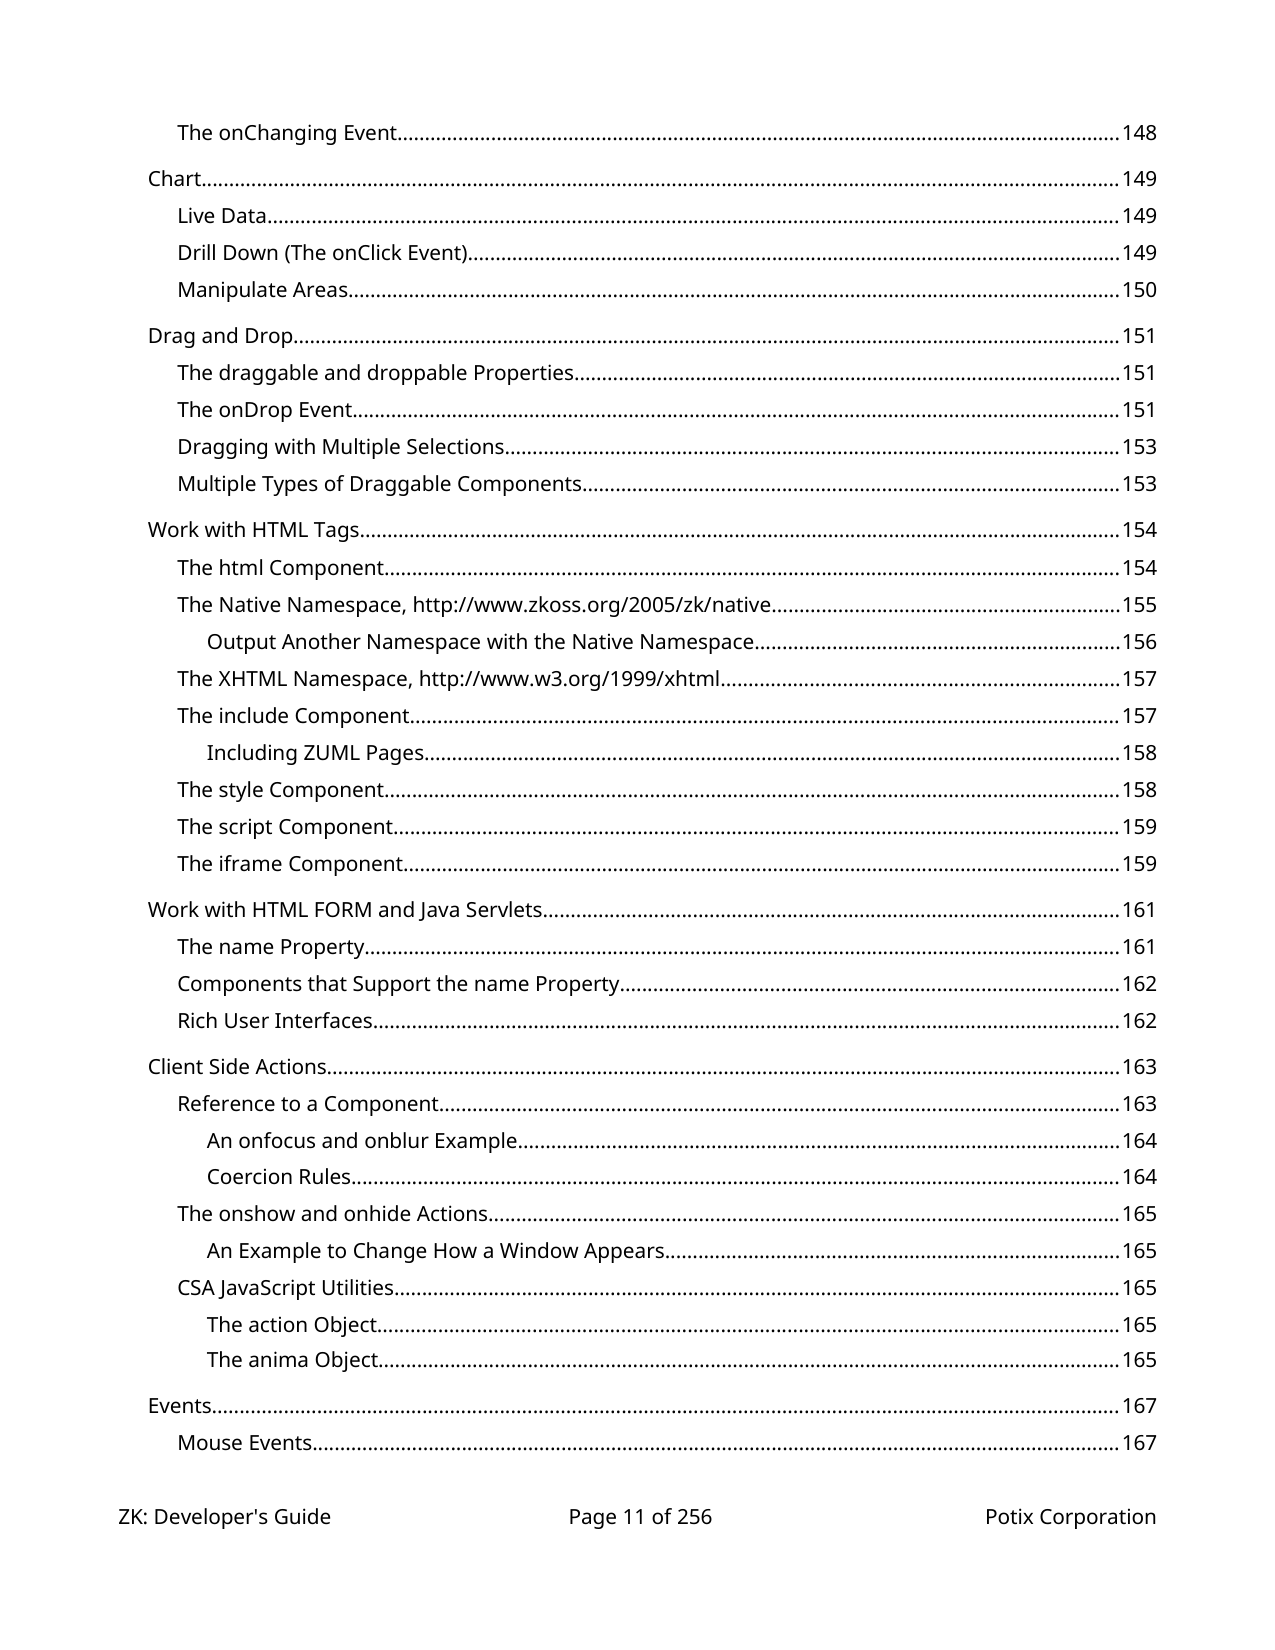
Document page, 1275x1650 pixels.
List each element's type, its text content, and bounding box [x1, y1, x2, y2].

text The style Component 158 [177, 775, 1157, 803]
text The onshow and onhide Actions 165 [177, 1199, 1157, 1227]
text Mouse Events 167 [177, 1428, 1157, 1457]
text Multiple Types of Draggable Components 153 [177, 469, 1157, 498]
text Events 167 [148, 1391, 1157, 1419]
text Client Side Actions 163 [148, 1052, 1157, 1081]
text Work with HTML Tags 154 [148, 516, 1157, 544]
text The script Component 159 [177, 812, 1157, 840]
text Reference to a Component 163 [177, 1089, 1157, 1118]
text Coercion Rules 164 [207, 1162, 1157, 1190]
text Dragging with Multiple Selections 153 [177, 432, 1157, 461]
text The action Object 165 [207, 1310, 1157, 1338]
text The draggable and droppable Properties 151 [177, 358, 1157, 387]
text Rich User Interfaces 162 [177, 1006, 1157, 1035]
text Work with HTML FORM and Java Servlets 161 [148, 895, 1157, 923]
text Manipulate Areas 150 [177, 275, 1157, 303]
text The Native Namespace, http://www.zkoss.org/2005/zk/native 155 [177, 590, 1157, 618]
text Components that Support the name Property 162 [177, 969, 1157, 998]
text The iframe Component 159 [177, 849, 1157, 877]
text Output Another Namespace with the Native Namespace 156 [207, 627, 1157, 655]
text The XHTML Namespace, http://www.w3.org/1999/xhtml 157 [177, 664, 1157, 692]
text The include Component 157 [177, 701, 1157, 729]
text Drill Down (The onClick Event) 149 [177, 238, 1157, 266]
text CSA JavaScript Utilities 165 [177, 1273, 1157, 1301]
text An onfocus and onblur Example 164 [207, 1127, 1157, 1155]
text The onChanging Event 148 [177, 118, 1157, 146]
text The anima Object 165 [207, 1345, 1157, 1373]
text The onDrop Event 151 [177, 395, 1157, 424]
text Including ZUML Pages 158 [207, 738, 1157, 766]
text The name Property 161 [177, 932, 1157, 961]
text Chart 149 [148, 164, 1157, 192]
text Live Data 149 [177, 201, 1157, 229]
text Drag and Drop 151 [148, 321, 1157, 349]
text An Example to Change How a Window Appears 165 [207, 1236, 1157, 1264]
text The html Component 154 [177, 553, 1157, 581]
